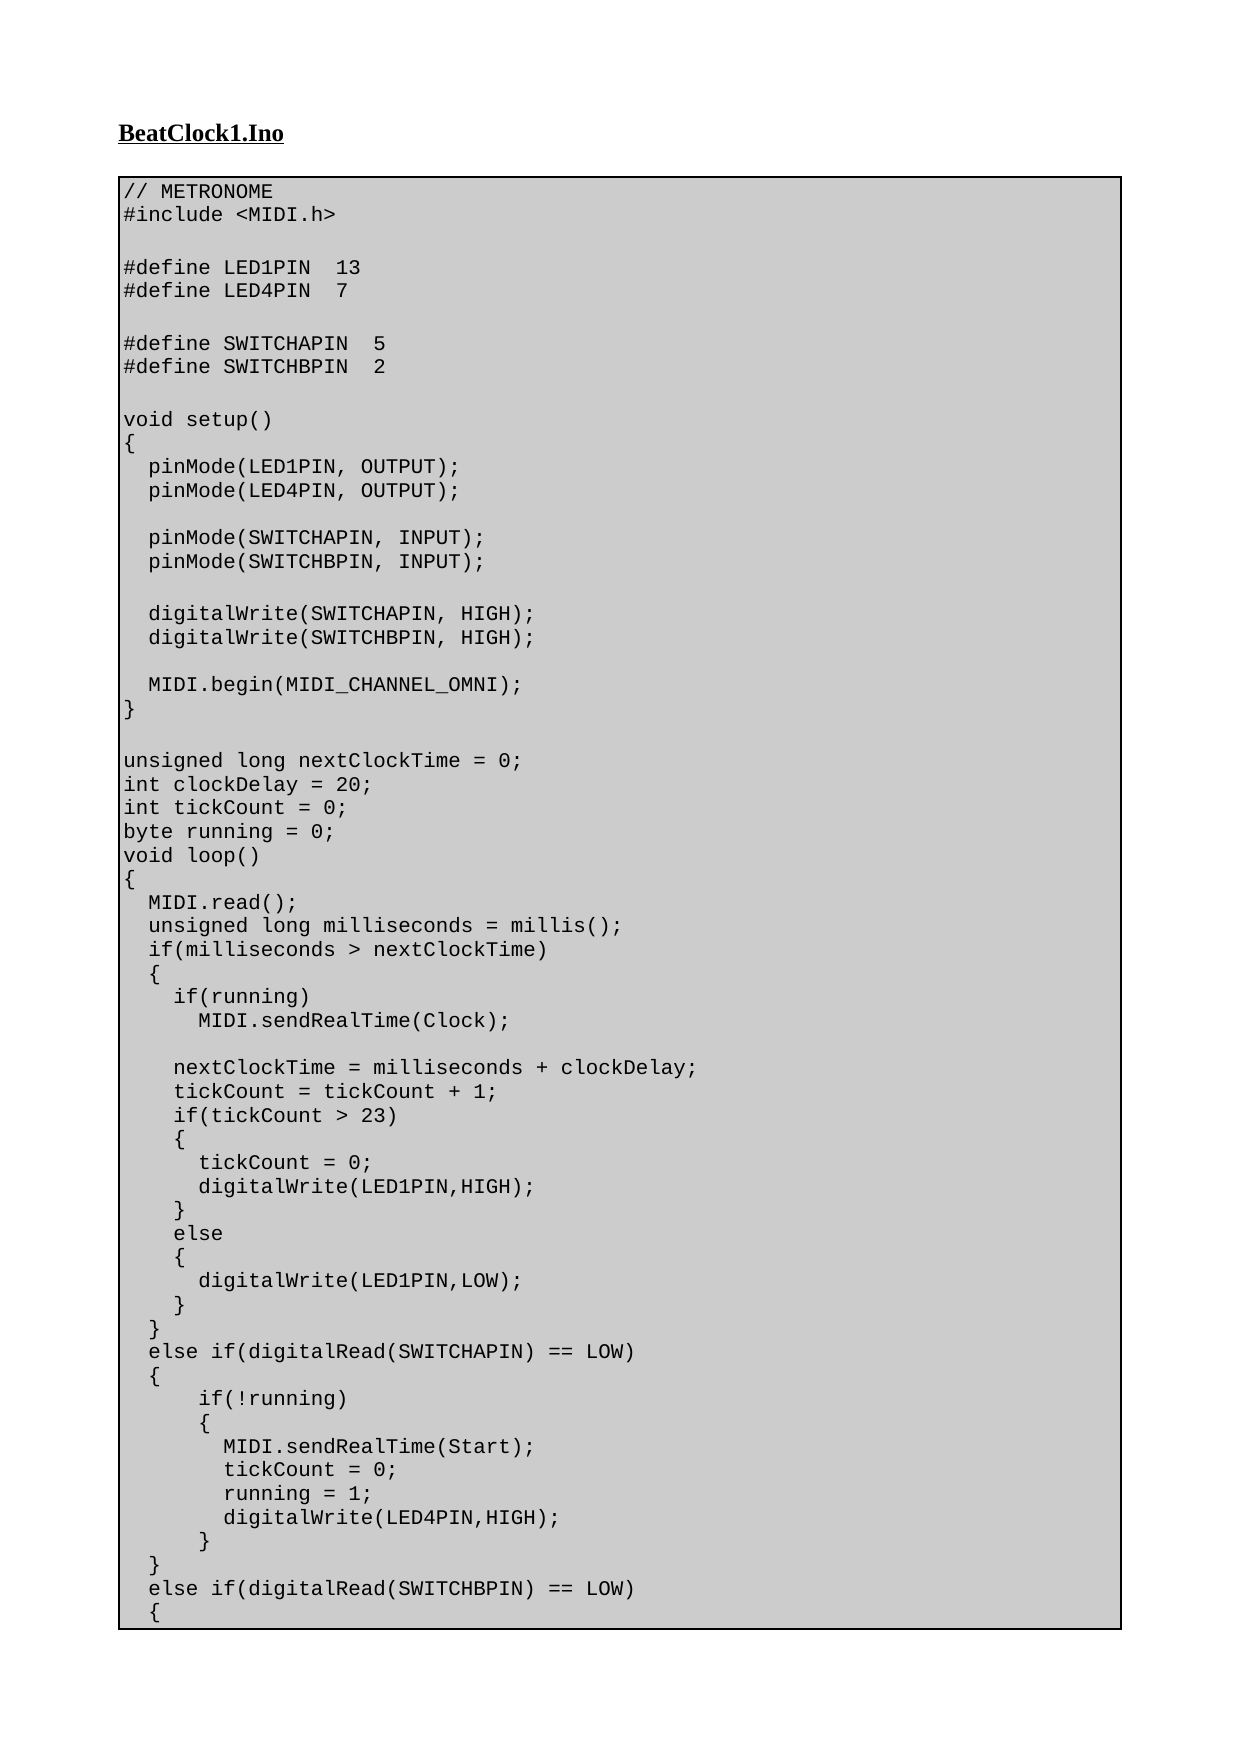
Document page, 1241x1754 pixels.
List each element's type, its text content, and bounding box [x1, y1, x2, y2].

text pinMode(LED1PIN, OUTPUT); [120, 451, 1120, 475]
text #define LED4PIN 7 [120, 275, 1120, 299]
text { [120, 1407, 1120, 1431]
text unsigned long nextClockTime = 0; [120, 745, 1120, 769]
text digitalWrite(SWITCHAPIN, HIGH); [120, 598, 1120, 622]
text if(milliseconds > nextClockTime) [120, 934, 1120, 958]
text else [120, 1218, 1120, 1242]
text nextClockTime = milliseconds + clockDelay; [120, 1052, 1120, 1076]
text else if(digitalRead(SWITCHAPIN) == LOW) [120, 1336, 1120, 1360]
text MIDI.begin(MIDI_CHANNEL_OMNI); [120, 669, 1120, 693]
text { [120, 1242, 1120, 1265]
text #define LED1PIN 13 [120, 252, 1120, 275]
text pinMode(SWITCHAPIN, INPUT); [120, 522, 1120, 546]
text pinMode(LED4PIN, OUTPUT); [120, 475, 1120, 498]
text tickCount = 0; [120, 1454, 1120, 1478]
text // METRONOME [120, 178, 1120, 199]
text #define SWITCHAPIN 5 [120, 328, 1120, 351]
text #include <MIDI.h> [120, 199, 1120, 223]
text int tickCount = 0; [120, 792, 1120, 816]
text MIDI.sendRealTime(Start); [120, 1431, 1120, 1454]
text void loop() [120, 839, 1120, 863]
text BeatClock1.Ino [118, 118, 1122, 147]
text unsigned long milliseconds = millis(); [120, 911, 1120, 934]
text if(!running) [120, 1383, 1120, 1407]
text } [120, 1525, 1120, 1549]
text { [120, 958, 1120, 981]
text MIDI.sendRealTime(Clock); [120, 1005, 1120, 1029]
text MIDI.read(); [120, 887, 1120, 911]
text digitalWrite(LED4PIN,HIGH); [120, 1502, 1120, 1525]
text } [120, 1194, 1120, 1218]
text byte running = 0; [120, 816, 1120, 839]
text digitalWrite(SWITCHBPIN, HIGH); [120, 622, 1120, 645]
text } [120, 693, 1120, 716]
text else if(digitalRead(SWITCHBPIN) == LOW) [120, 1573, 1120, 1596]
text } [120, 1289, 1120, 1312]
text int clockDelay = 20; [120, 769, 1120, 792]
text tickCount = tickCount + 1; [120, 1076, 1120, 1100]
text running = 1; [120, 1478, 1120, 1502]
text { [120, 863, 1120, 887]
text } [120, 1549, 1120, 1573]
text pinMode(SWITCHBPIN, INPUT); [120, 546, 1120, 569]
text { [120, 1123, 1120, 1147]
text digitalWrite(LED1PIN,LOW); [120, 1265, 1120, 1289]
text digitalWrite(LED1PIN,HIGH); [120, 1171, 1120, 1194]
text if(tickCount > 23) [120, 1100, 1120, 1123]
text } [120, 1312, 1120, 1336]
text void setup() [120, 404, 1120, 427]
text { [120, 427, 1120, 451]
text { [120, 1596, 1120, 1628]
text tickCount = 0; [120, 1147, 1120, 1171]
text { [120, 1360, 1120, 1383]
text if(running) [120, 981, 1120, 1005]
text #define SWITCHBPIN 2 [120, 351, 1120, 375]
